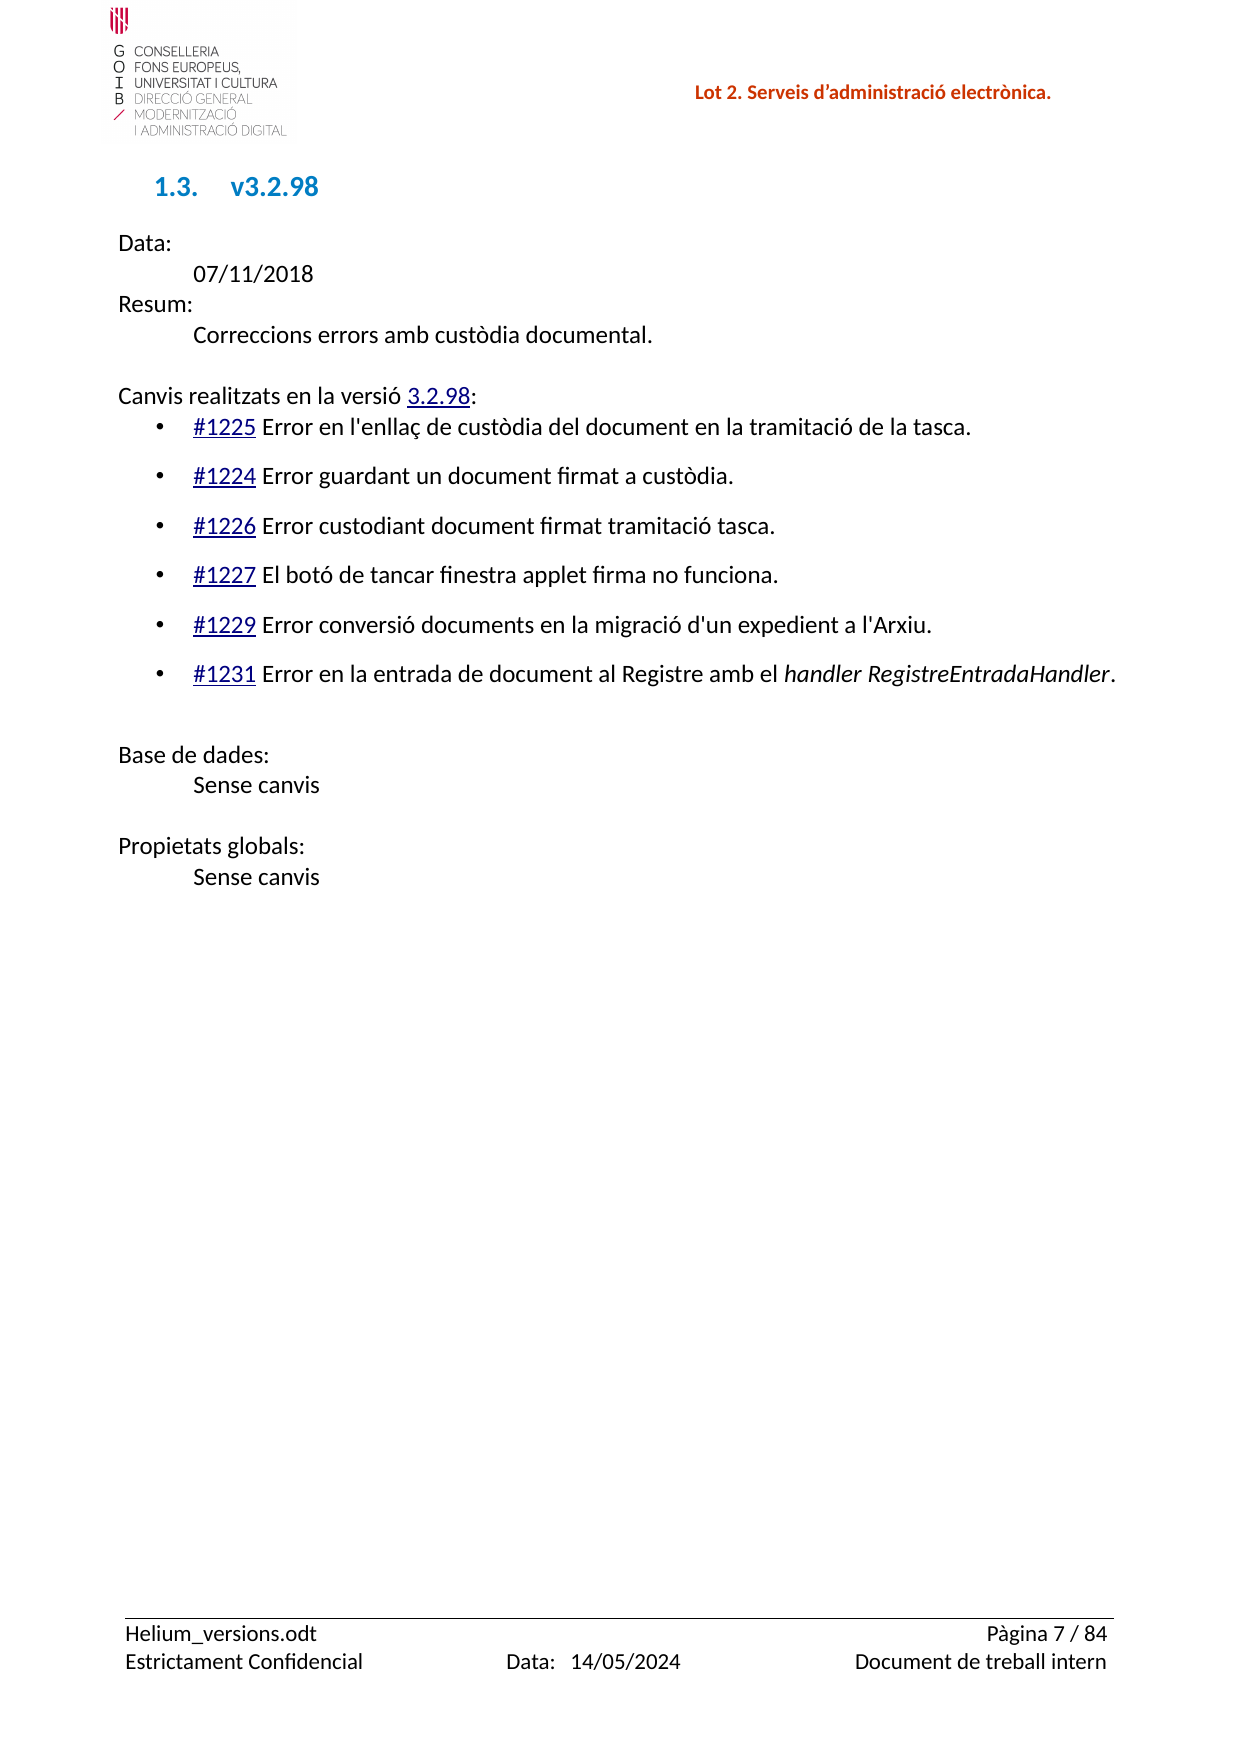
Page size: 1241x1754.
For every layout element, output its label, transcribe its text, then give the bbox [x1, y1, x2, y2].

text Resum: [118, 289, 1122, 319]
text Data: [118, 228, 1122, 258]
list #1227 El botó de tancar finestra applet firma no funciona. [156, 559, 1122, 590]
text 07/11/2018 [118, 258, 1122, 289]
list #1225 Error en l'enllaç de custòdia del document en la tramitació de la tasca. [156, 411, 1122, 441]
text Canvis realitzats en la versió 3.2.98: [118, 380, 1122, 411]
picture [100, 0, 297, 144]
text Sense canvis [118, 861, 1122, 891]
list #1229 Error conversió documents en la migració d'un expedient a l'Arxiu. [156, 609, 1122, 639]
text Sense canvis [118, 769, 1122, 800]
list #1226 Error custodiant document firmat tramitació tasca. [156, 510, 1122, 540]
text Propietats globals: [118, 830, 1122, 861]
text Correccions errors amb custòdia documental. [118, 319, 1122, 350]
text Base de dades: [118, 739, 1122, 769]
list #1231 Error en la entrada de document al Registre amb el handler RegistreEntradaHandler. [156, 659, 1122, 689]
list #1224 Error guardant un document firmat a custòdia. [156, 460, 1122, 491]
subtitle v3.2.98 [153, 168, 1122, 204]
